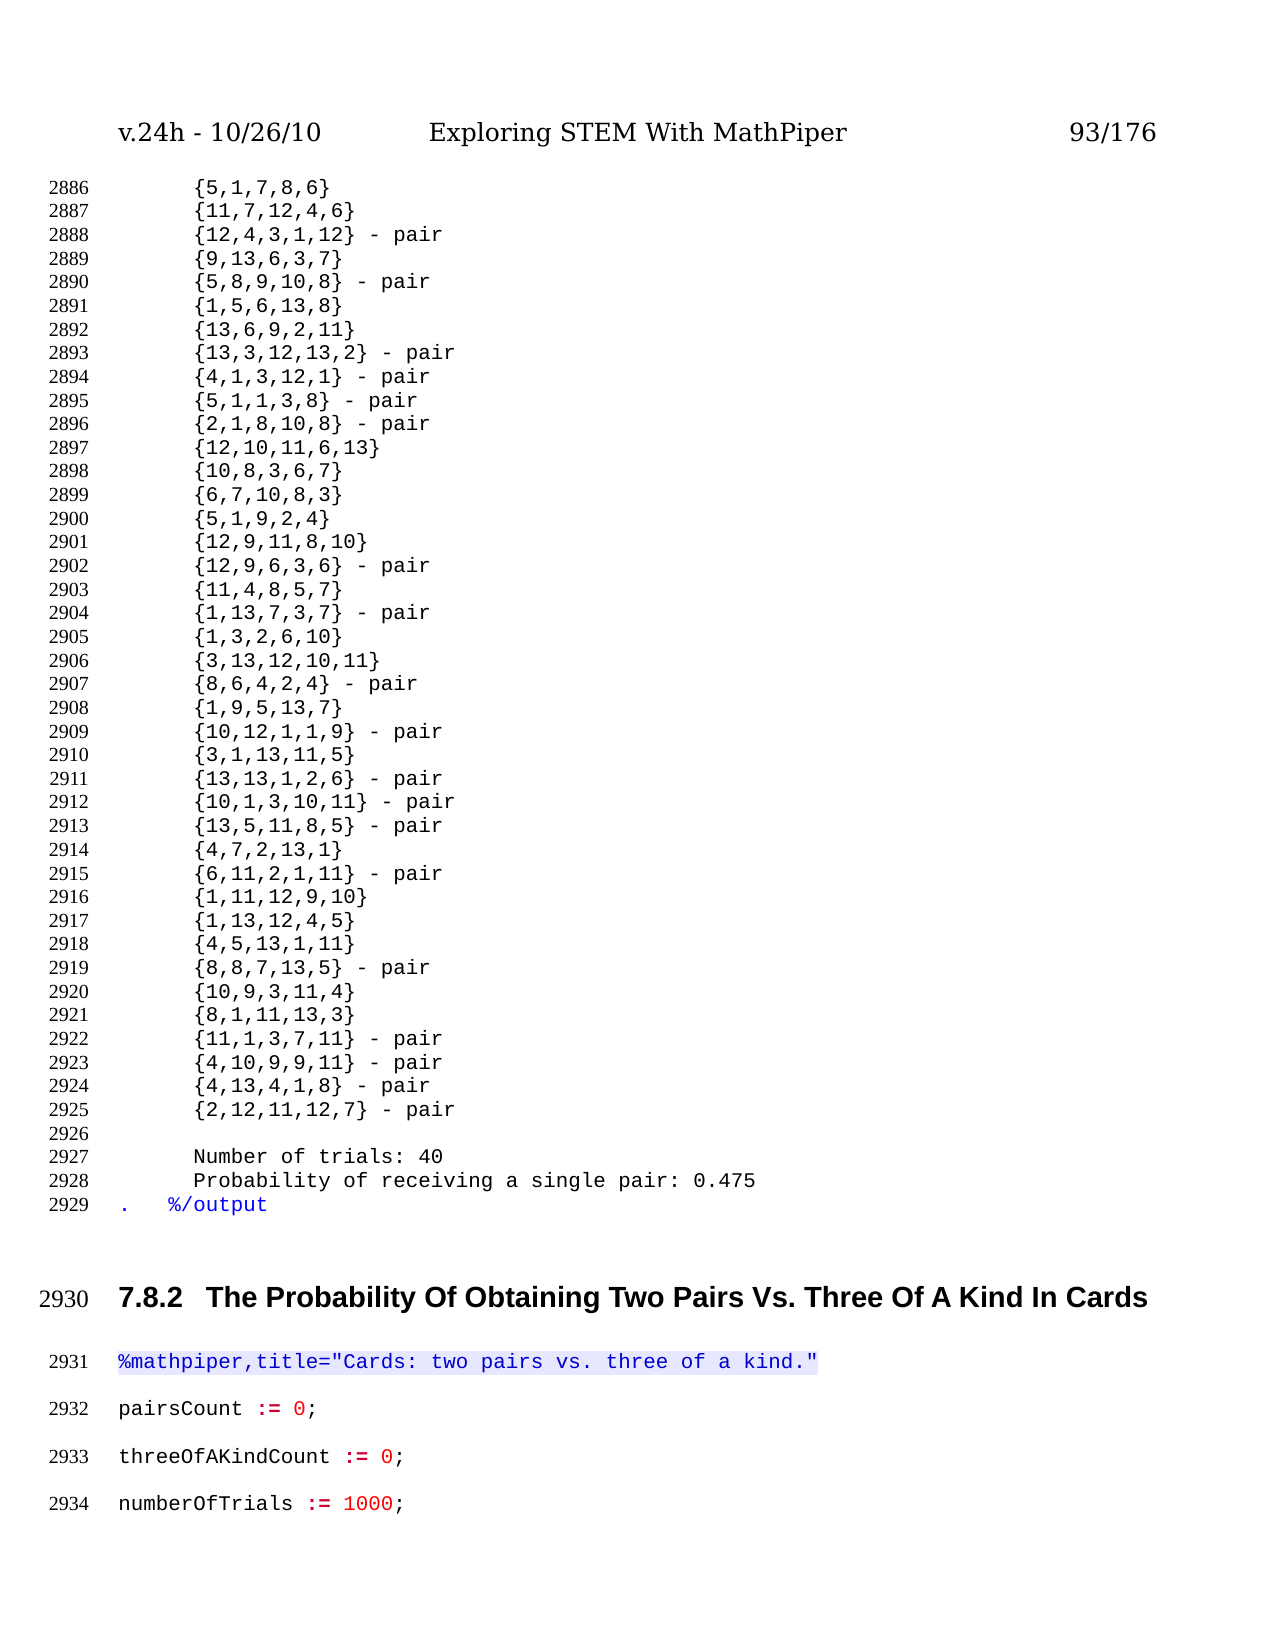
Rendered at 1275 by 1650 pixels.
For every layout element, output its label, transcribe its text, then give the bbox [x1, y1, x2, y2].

text {10,9,3,11,4} [118, 981, 1157, 1004]
text {6,7,10,8,3} [118, 484, 1157, 508]
text {12,9,11,8,10} [118, 531, 1157, 555]
text . %/output [118, 1193, 1157, 1217]
text {10,12,1,1,9} - pair [118, 721, 1157, 744]
text {8,8,7,13,5} - pair [118, 957, 1157, 981]
text {13,13,1,2,6} - pair [118, 768, 1157, 792]
text {4,13,4,1,8} - pair [118, 1075, 1157, 1099]
text {5,1,9,2,4} [118, 508, 1157, 531]
text {1,11,12,9,10} [118, 886, 1157, 910]
text {11,1,3,7,11} - pair [118, 1028, 1157, 1052]
text {1,9,5,13,7} [118, 697, 1157, 721]
text {13,3,12,13,2} - pair [118, 342, 1157, 366]
text pairsCount := 0; [118, 1398, 1157, 1422]
text {4,5,13,1,11} [118, 933, 1157, 957]
text {10,8,3,6,7} [118, 461, 1157, 484]
text {10,1,3,10,11} - pair [118, 792, 1157, 815]
subtitle The Probability Of Obtaining Two Pairs Vs. Three Of A Kind In Cards [118, 1280, 1157, 1313]
text {5,1,7,8,6} [118, 177, 1157, 200]
text {4,1,3,12,1} - pair [118, 366, 1157, 389]
text {3,1,13,11,5} [118, 744, 1157, 768]
text %mathpiper,title="Cards: two pairs vs. three of a kind." [118, 1351, 1157, 1375]
text numberOfTrials := 1000; [118, 1493, 1157, 1517]
text {2,1,8,10,8} - pair [118, 413, 1157, 437]
text {11,7,12,4,6} [118, 200, 1157, 224]
text {1,13,7,3,7} - pair [118, 602, 1157, 626]
text {6,11,2,1,11} - pair [118, 862, 1157, 886]
text {9,13,6,3,7} [118, 248, 1157, 271]
text Probability of receiving a single pair: 0.475 [118, 1170, 1157, 1193]
text {8,6,4,2,4} - pair [118, 673, 1157, 697]
text {12,4,3,1,12} - pair [118, 224, 1157, 248]
text {1,13,12,4,5} [118, 910, 1157, 933]
text {13,5,11,8,5} - pair [118, 815, 1157, 839]
text {2,12,11,12,7} - pair [118, 1099, 1157, 1123]
text {4,7,2,13,1} [118, 839, 1157, 862]
text {5,1,1,3,8} - pair [118, 389, 1157, 413]
text {1,3,2,6,10} [118, 626, 1157, 650]
text {3,13,12,10,11} [118, 650, 1157, 673]
text {11,4,8,5,7} [118, 579, 1157, 602]
text Number of trials: 40 [118, 1146, 1157, 1170]
text threeOfAKindCount := 0; [118, 1446, 1157, 1469]
text {5,8,9,10,8} - pair [118, 271, 1157, 295]
text {12,10,11,6,13} [118, 437, 1157, 461]
text {8,1,11,13,3} [118, 1004, 1157, 1028]
text {1,5,6,13,8} [118, 295, 1157, 319]
text {4,10,9,9,11} - pair [118, 1052, 1157, 1075]
text {12,9,6,3,6} - pair [118, 555, 1157, 579]
text {13,6,9,2,11} [118, 319, 1157, 342]
